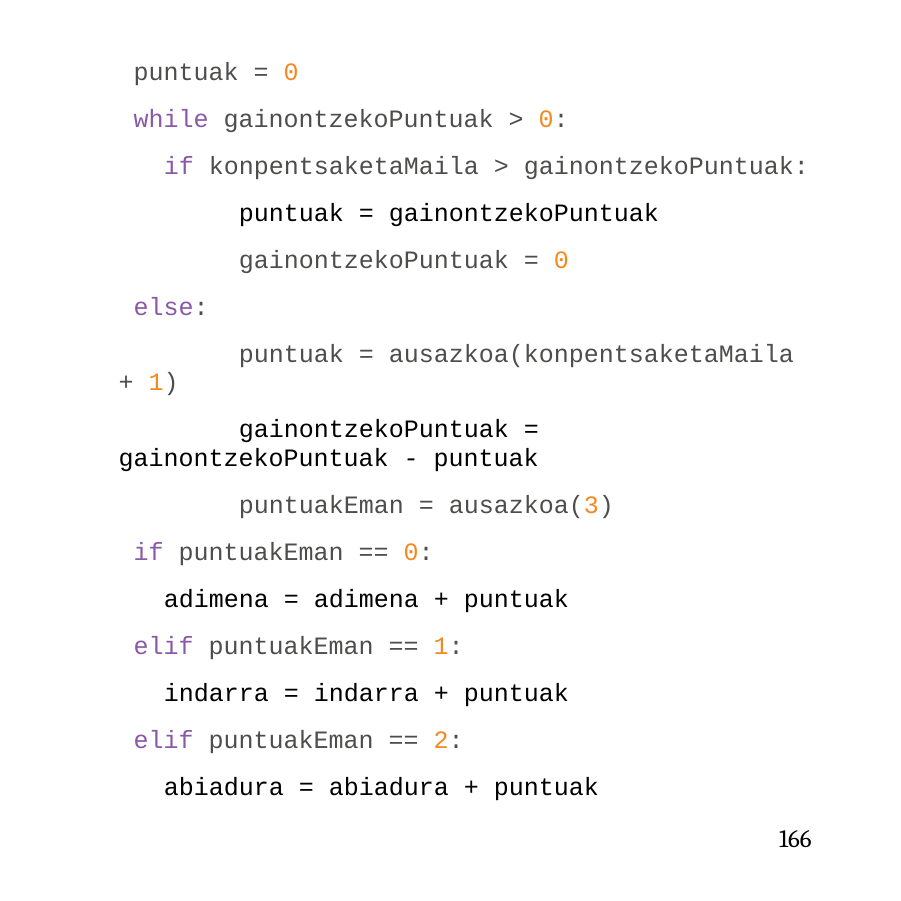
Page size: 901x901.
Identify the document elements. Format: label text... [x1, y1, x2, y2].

text if puntuakEman == 0: [118, 539, 811, 568]
text gainontzekoPuntuak = 0 [118, 247, 811, 276]
text puntuakEman = ausazkoa(3) [118, 492, 811, 521]
text elif puntuakEman == 2: [118, 728, 811, 756]
text elif puntuakEman == 1: [118, 634, 811, 662]
text puntuak = gainontzekoPuntuak [118, 200, 811, 229]
text else: [118, 294, 811, 323]
text if konpentsaketaMaila > gainontzekoPuntuak: [118, 153, 811, 182]
text abiadura = abiadura + puntuak [118, 775, 811, 803]
text gainontzekoPuntuak = gainontzekoPuntuak - puntuak [118, 417, 811, 474]
text puntuak = ausazkoa(konpentsaketaMaila + 1) [118, 342, 811, 398]
text while gainontzekoPuntuak > 0: [118, 106, 811, 134]
text puntuak = 0 [118, 59, 811, 87]
text indarra = indarra + puntuak [118, 681, 811, 709]
text adimena = adimena + puntuak [118, 587, 811, 615]
